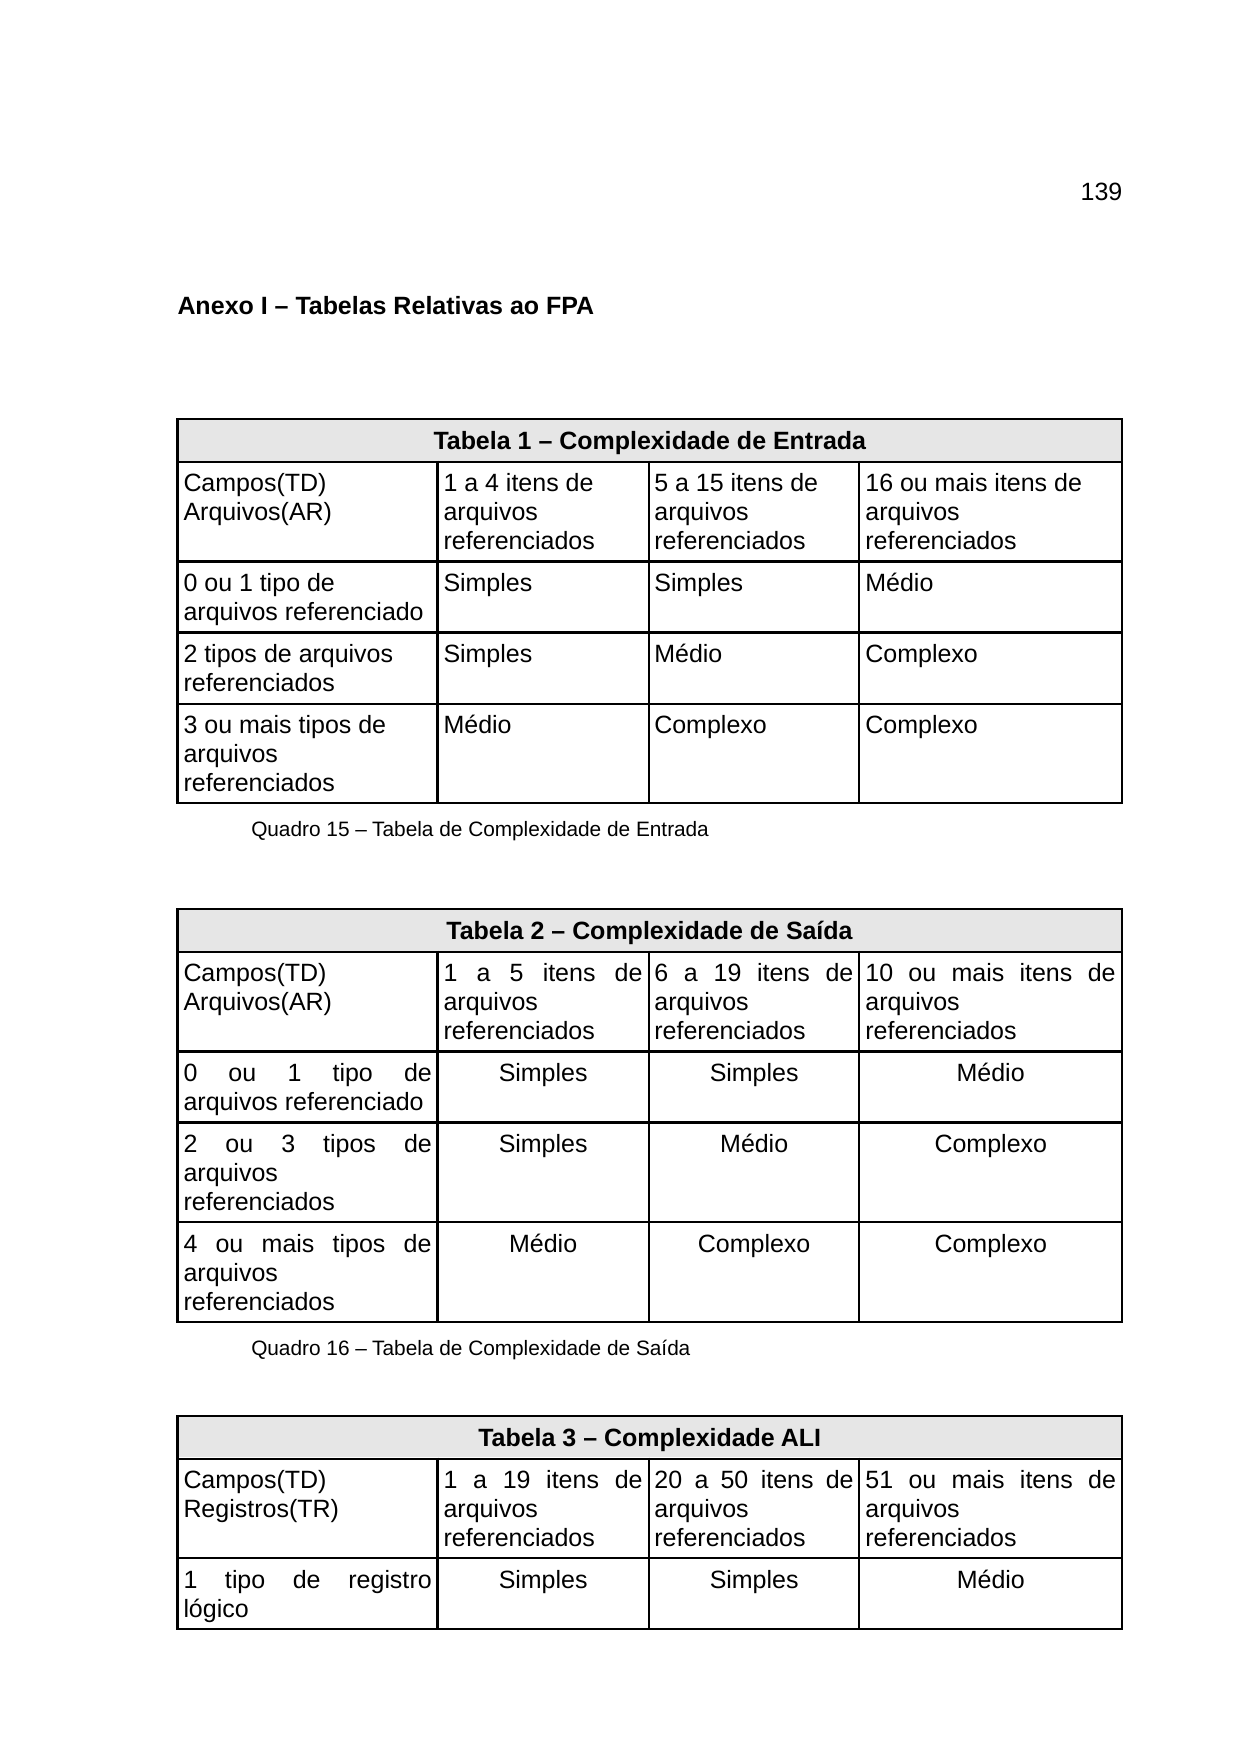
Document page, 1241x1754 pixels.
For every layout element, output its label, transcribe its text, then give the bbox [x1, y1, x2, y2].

table_cell 2 tipos de arquivos referenciados [179, 634, 436, 702]
table_cell 51 ou mais itens de arquivos referenciados [860, 1460, 1121, 1557]
table_cell Complexo [650, 1223, 858, 1321]
table_cell Médio [860, 1053, 1121, 1121]
table_cell Simples [439, 634, 648, 702]
table_cell Simples [650, 563, 858, 631]
table_cell 1 a 5 itens de arquivos referenciados [439, 953, 648, 1050]
table_cell 0 ou 1 tipo de arquivos referenciado [179, 563, 436, 631]
table_cell Simples [439, 1124, 648, 1221]
table_cell 10 ou mais itens de arquivos referenciados [860, 953, 1121, 1050]
subtitle Anexo I – Tabelas Relativas ao FPA [177, 291, 1122, 319]
text Quadro 16 – Tabela de Complexidade de Saída [177, 1336, 1122, 1359]
table_header Tabela 3 – Complexidade ALI [179, 1417, 1121, 1457]
table_cell Complexo [860, 1124, 1121, 1221]
table_cell Complexo [860, 634, 1121, 702]
table_cell Campos(TD) Arquivos(AR) [179, 953, 436, 1050]
table_cell 3 ou mais tipos de arquivos referenciados [179, 705, 436, 802]
table_cell 20 a 50 itens de arquivos referenciados [650, 1460, 858, 1557]
table_cell Médio [860, 1559, 1121, 1628]
table_cell 1 a 4 itens de arquivos referenciados [439, 463, 648, 560]
table_cell Simples [439, 1053, 648, 1121]
table_header Tabela 2 – Complexidade de Saída [179, 910, 1121, 951]
table_cell Médio [650, 634, 858, 702]
table_cell Simples [439, 1559, 648, 1628]
table_cell Simples [650, 1053, 858, 1121]
table_cell Médio [650, 1124, 858, 1221]
table_cell 1 tipo de registro lógico [179, 1559, 436, 1628]
table_cell 16 ou mais itens de arquivos referenciados [860, 463, 1121, 560]
table_cell Médio [439, 705, 648, 802]
table_cell Médio [439, 1223, 648, 1321]
table_cell Simples [439, 563, 648, 631]
table_cell 4 ou mais tipos de arquivos referenciados [179, 1223, 436, 1321]
table_cell 5 a 15 itens de arquivos referenciados [650, 463, 858, 560]
table_cell Campos(TD) Registros(TR) [179, 1460, 436, 1557]
table_cell Médio [860, 563, 1121, 631]
table_cell Simples [650, 1559, 858, 1628]
table_cell 1 a 19 itens de arquivos referenciados [439, 1460, 648, 1557]
table_cell Campos(TD) Arquivos(AR) [179, 463, 436, 560]
table_cell Complexo [650, 705, 858, 802]
table_cell 2 ou 3 tipos de arquivos referenciados [179, 1124, 436, 1221]
table_cell Complexo [860, 705, 1121, 802]
table_cell 0 ou 1 tipo de arquivos referenciado [179, 1053, 436, 1121]
table_cell Complexo [860, 1223, 1121, 1321]
text Quadro 15 – Tabela de Complexidade de Entrada [177, 817, 1122, 841]
table_header Tabela 1 – Complexidade de Entrada [179, 420, 1121, 461]
table_cell 6 a 19 itens de arquivos referenciados [650, 953, 858, 1050]
